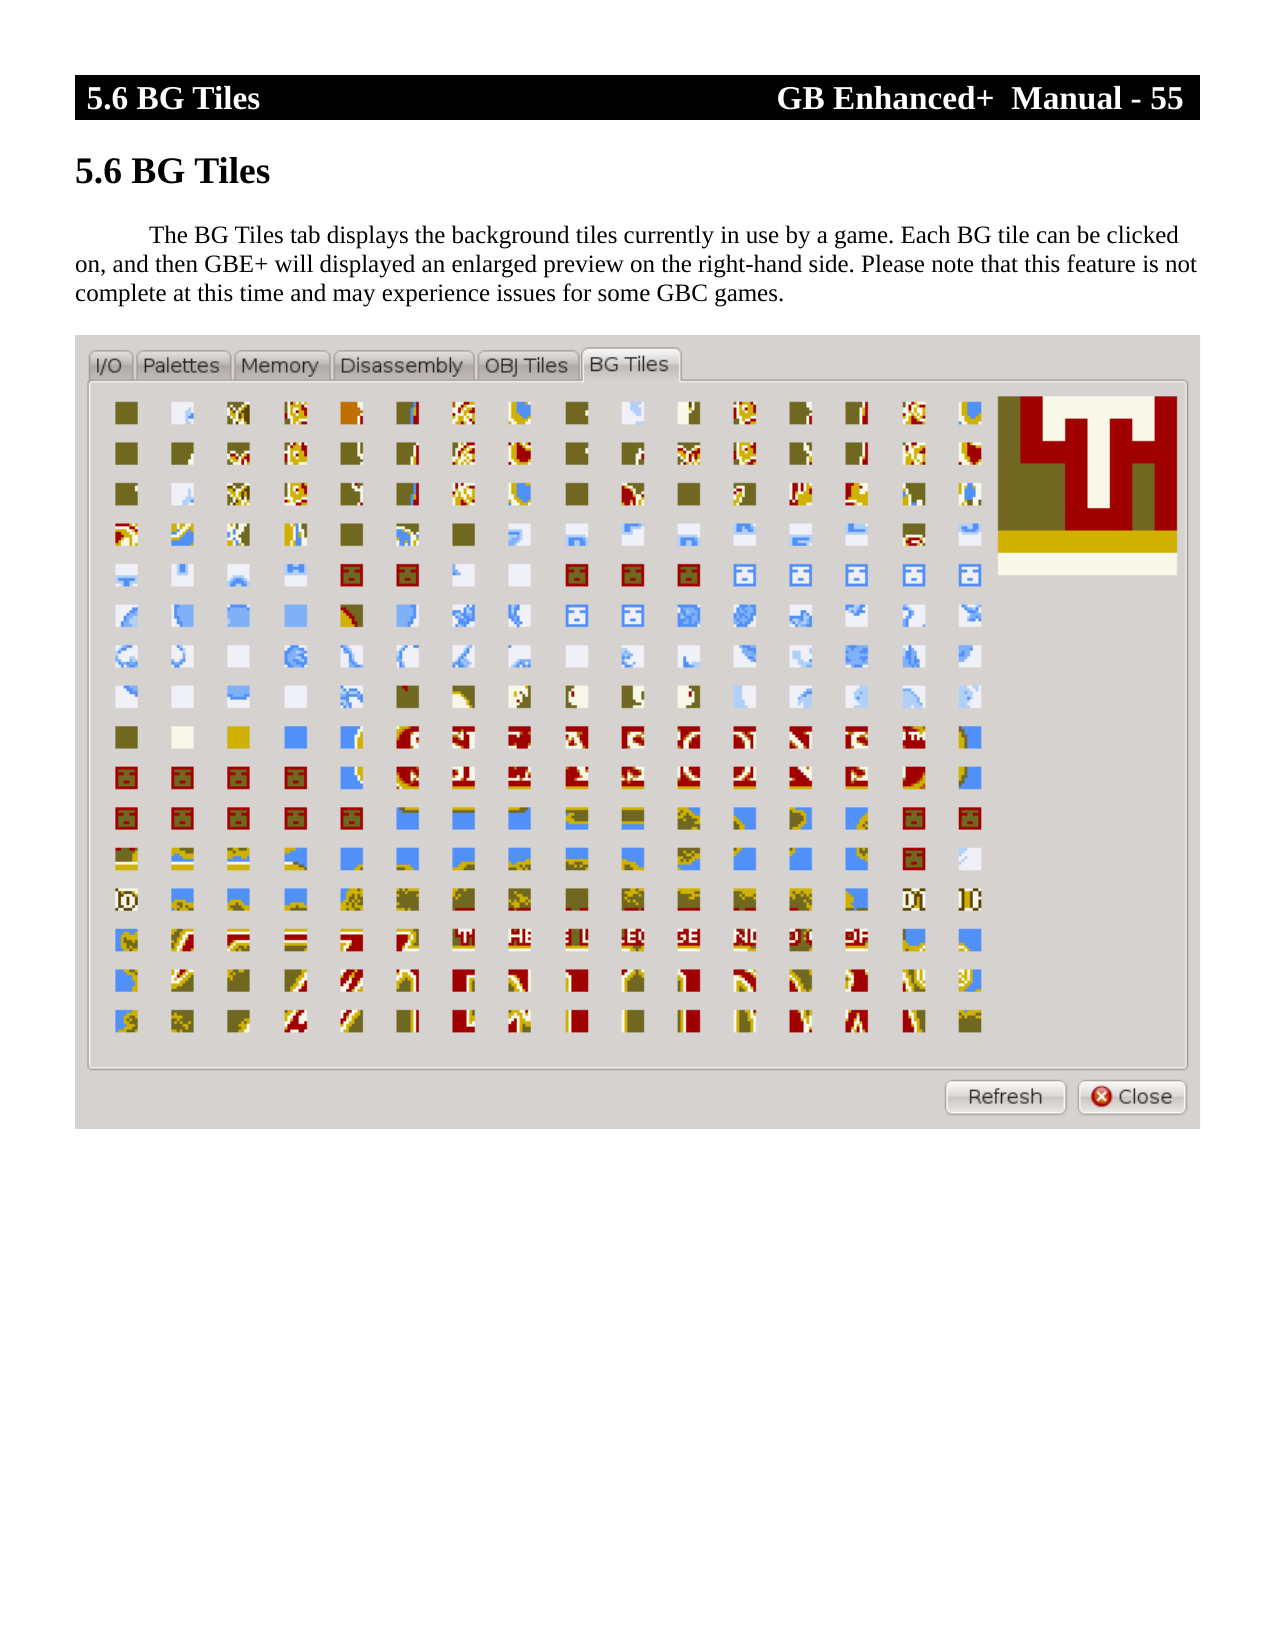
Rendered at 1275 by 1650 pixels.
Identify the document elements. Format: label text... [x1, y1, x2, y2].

text The BG Tiles tab displays the background tiles currently in use by a game. Each BG tile can be clicked on, and then GBE+ will displayed an enlarged preview on the right-hand side. Please note that this feature is not complete at this time and may experience issues for some GBC games. [75, 220, 1200, 306]
text 5.6 BG Tiles [75, 148, 1200, 191]
text 5.6 BG Tiles GB Enhanced+ Manual - 55 [75, 75, 1200, 119]
picture [75, 335, 1200, 1129]
